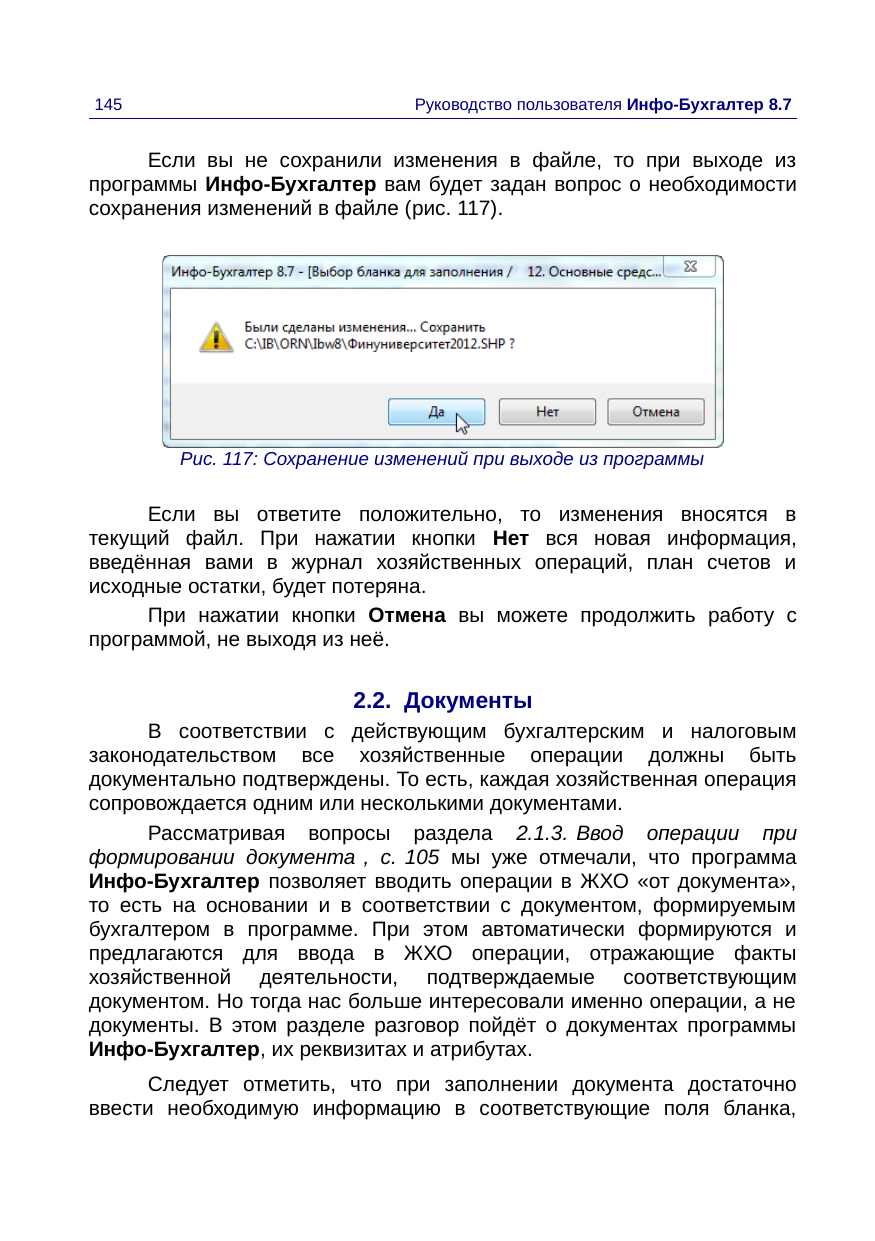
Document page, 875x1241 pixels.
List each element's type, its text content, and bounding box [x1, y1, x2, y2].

text Если вы ответите положительно, то изменения вносятся в текущий файл. При нажатии кнопки Нет вся новая информация, введённая вами в журнал хозяйственных операций, план счетов и исходные остатки, будет потеряна. [88, 445, 797, 597]
text Следует отметить, что при заполнении документа достаточно ввести необходимую информацию в соответствующие поля бланка, [88, 1072, 797, 1120]
text Рис. 117: Сохранение изменений при выходе из программы [162, 448, 724, 469]
text Рассматривая вопросы раздела 2.1.3. Ввод операции при формировании документа , с. 104 мы уже отмечали, что программа Инфо-Бухгалтер позволяет вводить операции в ЖХО «от документа», то есть на основании и в соответствии с документом, формируемым бухгалтером в программе. При этом автоматически формируются и предлагаются для ввода в ЖХО операции, отражающие факты хозяйственной деятельности, подтверждаемые соответствующим документом. Но тогда нас больше интересовали именно операции, а не документы. В этом разделе разговор пойдёт о документах программы Инфо-Бухгалтер, их реквизитах и атрибутах. [88, 821, 797, 1060]
subtitle Документы [88, 687, 797, 713]
text Если вы не сохранили изменения в файле, то при выходе из программы Инфо-Бухгалтер вам будет задан вопрос о необходимости сохранения изменений в файле (рис. 117). [88, 147, 797, 219]
text В соответствии с действующим бухгалтерским и налоговым законодательством все хозяйственные операции должны быть документально подтверждены. То есть, каждая хозяйственная операция сопровождается одним или несколькими документами. [88, 719, 797, 815]
picture [162, 255, 724, 448]
text При нажатии кнопки Отмена вы можете продолжить работу с программой, не выходя из неё. [88, 603, 797, 651]
